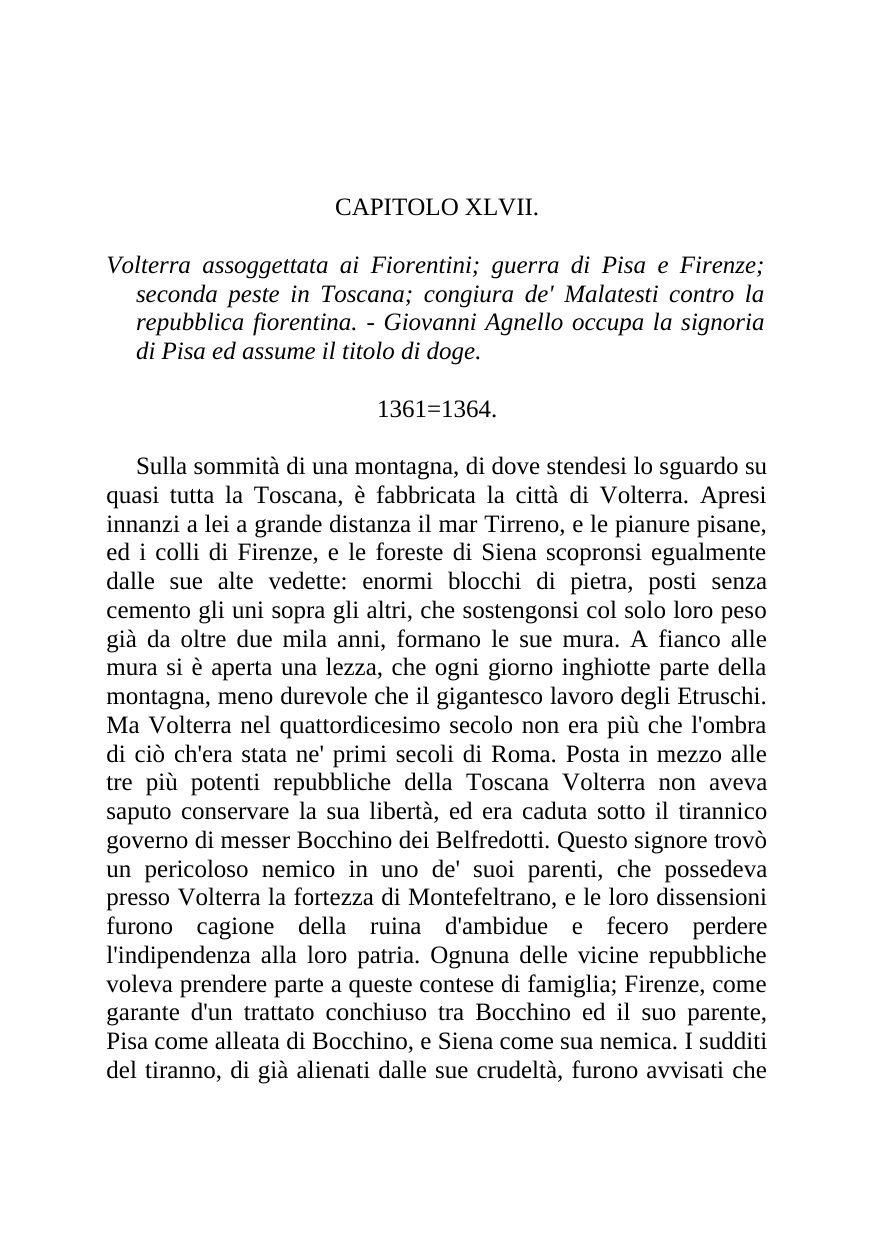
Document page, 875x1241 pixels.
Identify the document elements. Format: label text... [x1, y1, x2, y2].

text Sulla sommità di una montagna, di dove stendesi lo sguardo su quasi tutta la Toscana, è fabbricata la città di Volterra. Apresi innanzi a lei a grande distanza il mar Tirreno, e le pianure pisane, ed i colli di Firenze, e le foreste di Siena scopronsi egualmente dalle sue alte vedette: enormi blocchi di pietra, posti senza cemento gli uni sopra gli altri, che sostengonsi col solo loro peso già da oltre due mila anni, formano le sue mura. A fianco alle mura si è aperta una lezza, che ogni giorno inghiotte parte della montagna, meno durevole che il gigantesco lavoro degli Etruschi. Ma Volterra nel quattordicesimo secolo non era più che l'ombra di ciò ch'era stata ne' primi secoli di Roma. Posta in mezzo alle tre più potenti repubbliche della Toscana Volterra non aveva saputo conservare la sua libertà, ed era caduta sotto il tirannico governo di messer Bocchino dei Belfredotti. Questo signore trovò un pericoloso nemico in uno de' suoi parenti, che possedeva presso Volterra la fortezza di Montefeltrano, e le loro dissensioni furono cagione della ruina d'ambidue e fecero perdere l'indipendenza alla loro patria. Ognuna delle vicine repubbliche voleva prendere parte a queste contese di famiglia; Firenze, come garante d'un trattato conchiuso tra Bocchino ed il suo parente, Pisa come alleata di Bocchino, e Siena come sua nemica. I sudditi del tiranno, di già alienati dalle sue crudeltà, furono avvisati che [106, 451, 768, 1084]
text 1361=1364. [106, 394, 768, 422]
text Volterra assoggettata ai Fiorentini; guerra di Pisa e Firenze; seconda peste in Toscana; congiura de' Malatesti contro la repubblica fiorentina. - Giovanni Agnello occupa la signoria di Pisa ed assume il titolo di doge. [106, 250, 768, 365]
text CAPITOLO XLVII. [106, 192, 768, 221]
